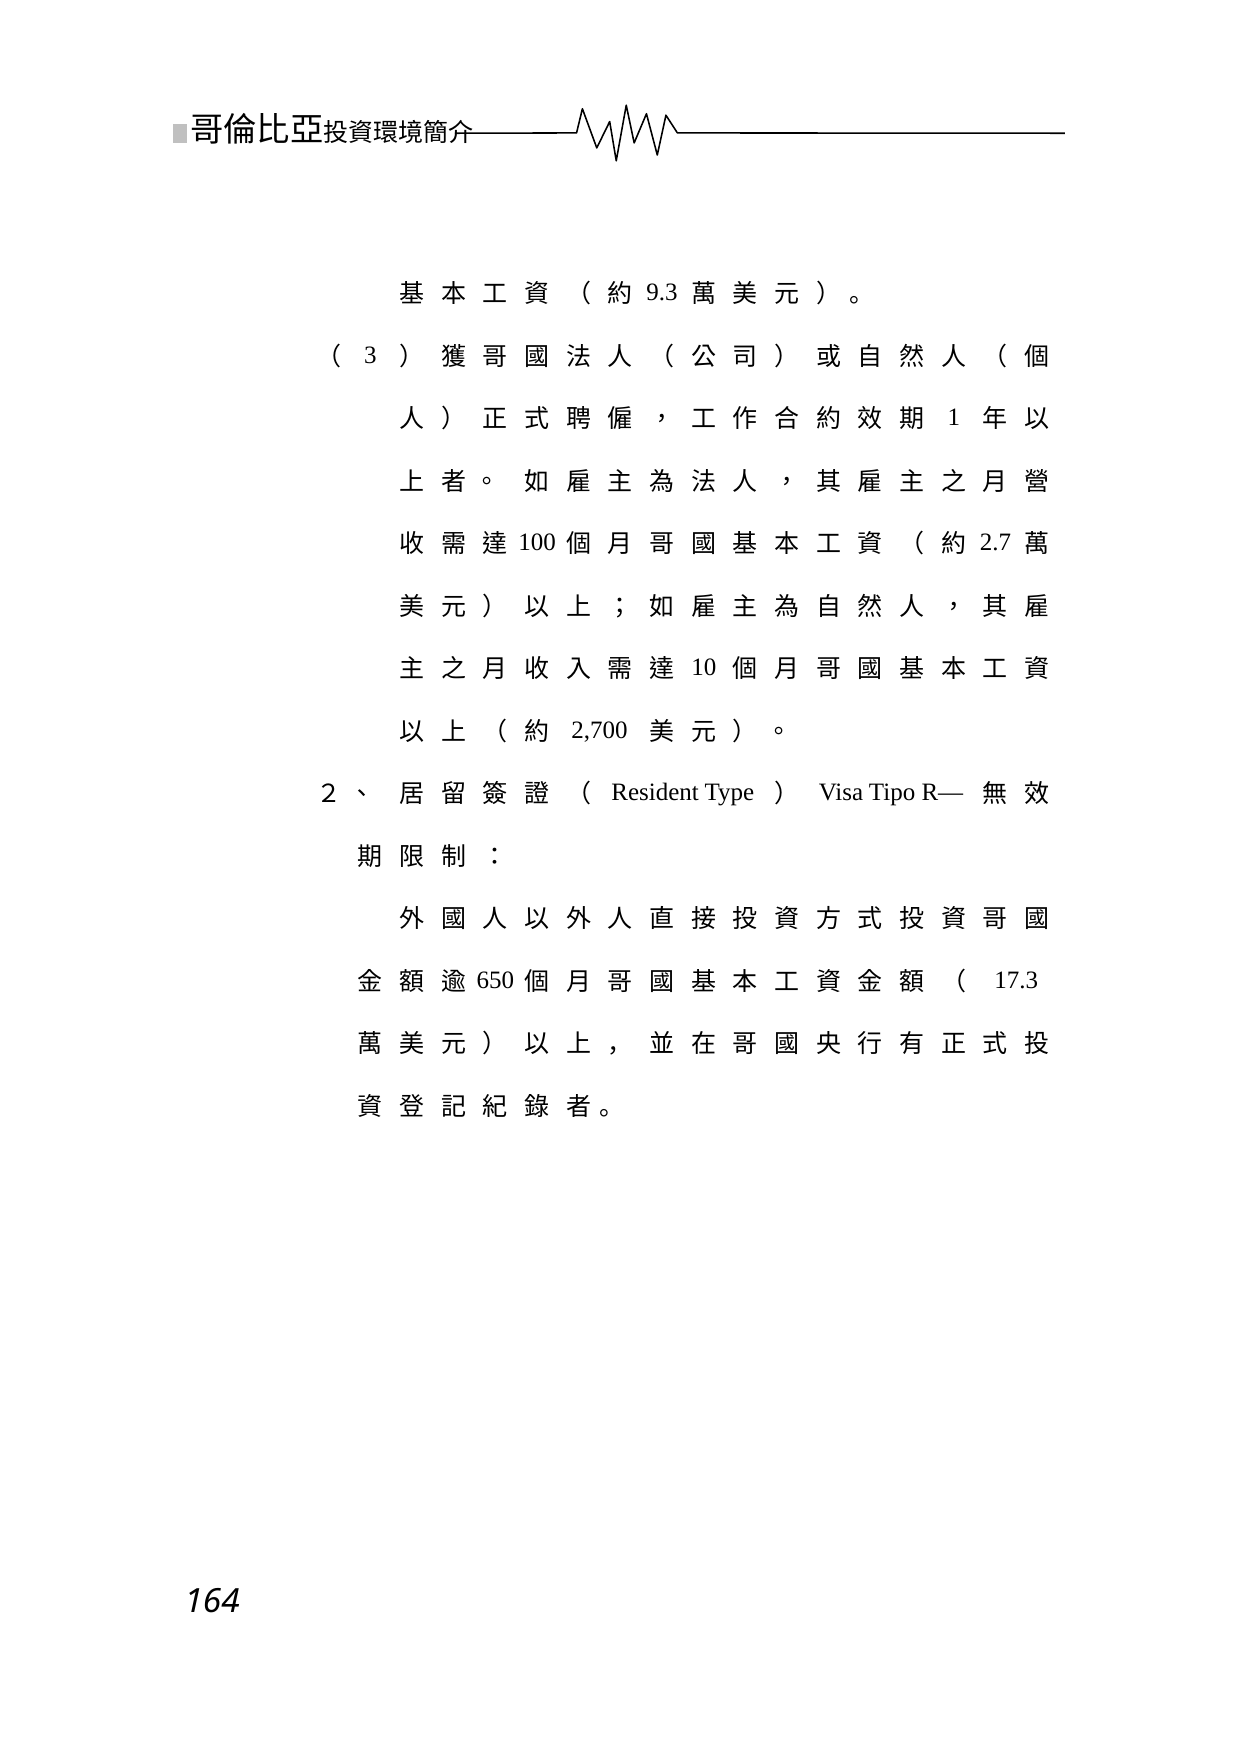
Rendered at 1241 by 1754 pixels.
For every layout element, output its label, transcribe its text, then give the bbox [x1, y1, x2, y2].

text ２、居留簽證（Resident Type）Visa Tipo R—無效期限制： [281, 750, 1058, 875]
text 外國人以外人直接投資方式投資哥國金額逾650個月哥國基本工資金額（17.3萬美元）以上，並在哥國央行有正式投資登記紀錄者。 [330, 875, 1058, 1125]
text （3）獲哥國法人（公司）或自然人（個人）正式聘僱，工作合約效期1年以上者。如雇主為法人，其雇主之月營收需達100個月哥國基本工資（約2.7萬美元）以上；如雇主為自然人，其雇主之月收入需達10個月哥國基本工資以上（約2,700美元）。 [306, 313, 1058, 750]
text 基本工資（約9.3萬美元）。 [306, 250, 1058, 313]
